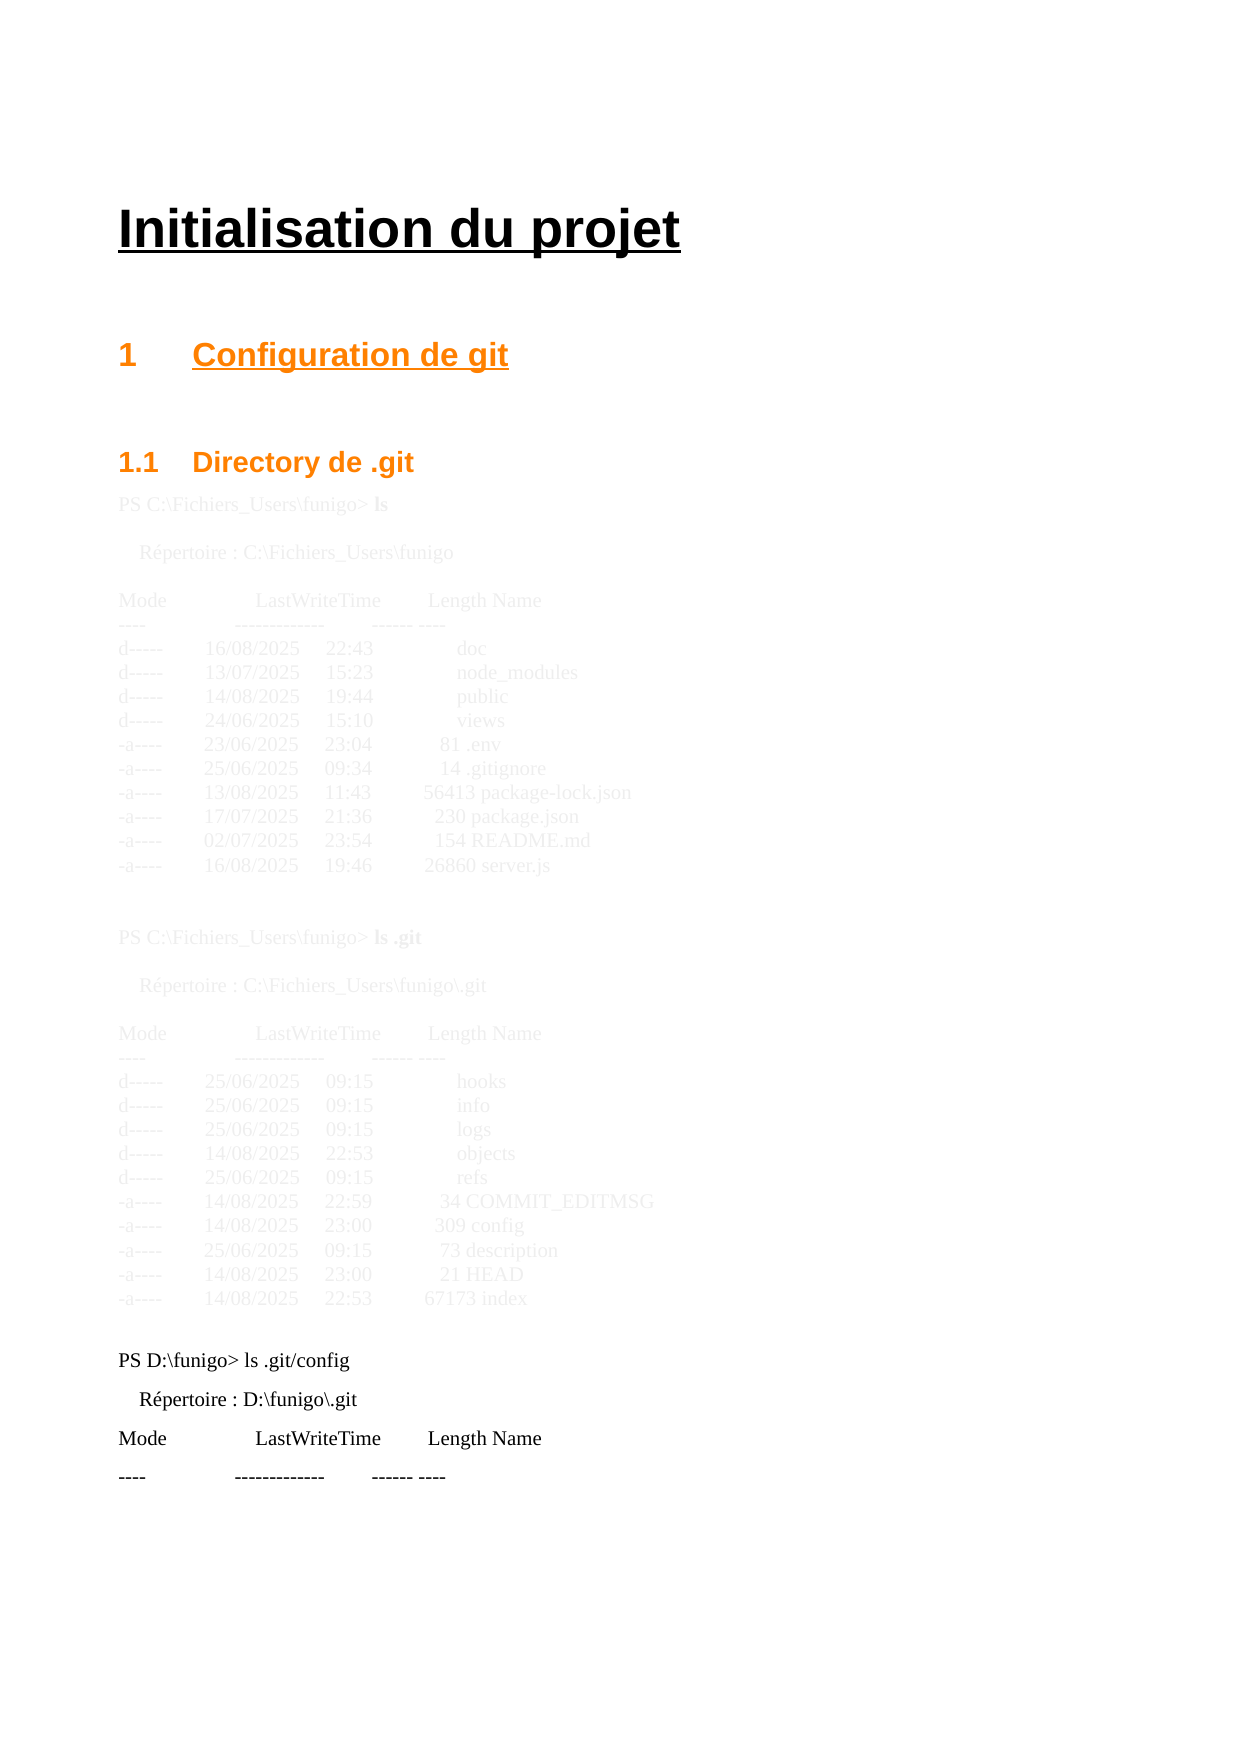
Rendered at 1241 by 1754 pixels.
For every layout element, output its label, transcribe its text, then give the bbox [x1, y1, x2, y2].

text d----- 13/07/2025 15:23 node_modules [118, 660, 1122, 684]
text -a---- 14/08/2025 23:00 21 HEAD [118, 1262, 1122, 1286]
text ---- ------------- ------ ---- [118, 612, 1122, 636]
subtitle Directory de .git [118, 446, 1122, 479]
text d----- 14/08/2025 19:44 public [118, 684, 1122, 708]
text PS C:\Fichiers_Users\funigo> ls .git [118, 925, 1122, 949]
text Mode LastWriteTime Length Name [118, 588, 1122, 612]
text ---- ------------- ------ ---- [118, 1464, 1122, 1488]
text -a---- 25/06/2025 09:34 14 .gitignore [118, 756, 1122, 780]
text d----- 25/06/2025 09:15 logs [118, 1117, 1122, 1141]
text d----- 25/06/2025 09:15 refs [118, 1165, 1122, 1189]
text -a---- 02/07/2025 23:54 154 README.md [118, 828, 1122, 852]
text -a---- 17/07/2025 21:36 230 package.json [118, 804, 1122, 828]
text Répertoire : C:\Fichiers_Users\funigo\.git [118, 973, 1122, 997]
text PS D:\funigo> ls .git/config [118, 1348, 1122, 1372]
text Mode LastWriteTime Length Name [118, 1021, 1122, 1045]
text PS C:\Fichiers_Users\funigo> ls [118, 492, 1122, 516]
text Répertoire : C:\Fichiers_Users\funigo [118, 540, 1122, 564]
text -a---- 23/06/2025 23:04 81 .env [118, 732, 1122, 756]
text Mode LastWriteTime Length Name [118, 1426, 1122, 1450]
text d----- 14/08/2025 22:53 objects [118, 1141, 1122, 1165]
text -a---- 16/08/2025 19:46 26860 server.js [118, 852, 1122, 877]
text -a---- 14/08/2025 22:53 67173 index [118, 1286, 1122, 1310]
text d----- 25/06/2025 09:15 hooks [118, 1069, 1122, 1093]
text Répertoire : D:\funigo\.git [118, 1387, 1122, 1411]
text -a---- 13/08/2025 11:43 56413 package-lock.json [118, 780, 1122, 804]
text -a---- 14/08/2025 23:00 309 config [118, 1213, 1122, 1237]
text d----- 25/06/2025 09:15 info [118, 1093, 1122, 1117]
text ---- ------------- ------ ---- [118, 1045, 1122, 1069]
text -a---- 14/08/2025 22:59 34 COMMIT_EDITMSG [118, 1189, 1122, 1213]
text -a---- 25/06/2025 09:15 73 description [118, 1237, 1122, 1262]
text d----- 24/06/2025 15:10 views [118, 708, 1122, 732]
text d----- 16/08/2025 22:43 doc [118, 636, 1122, 660]
subtitle Configuration de git [118, 335, 1122, 373]
subtitle Initialisation du projet [118, 197, 1122, 259]
